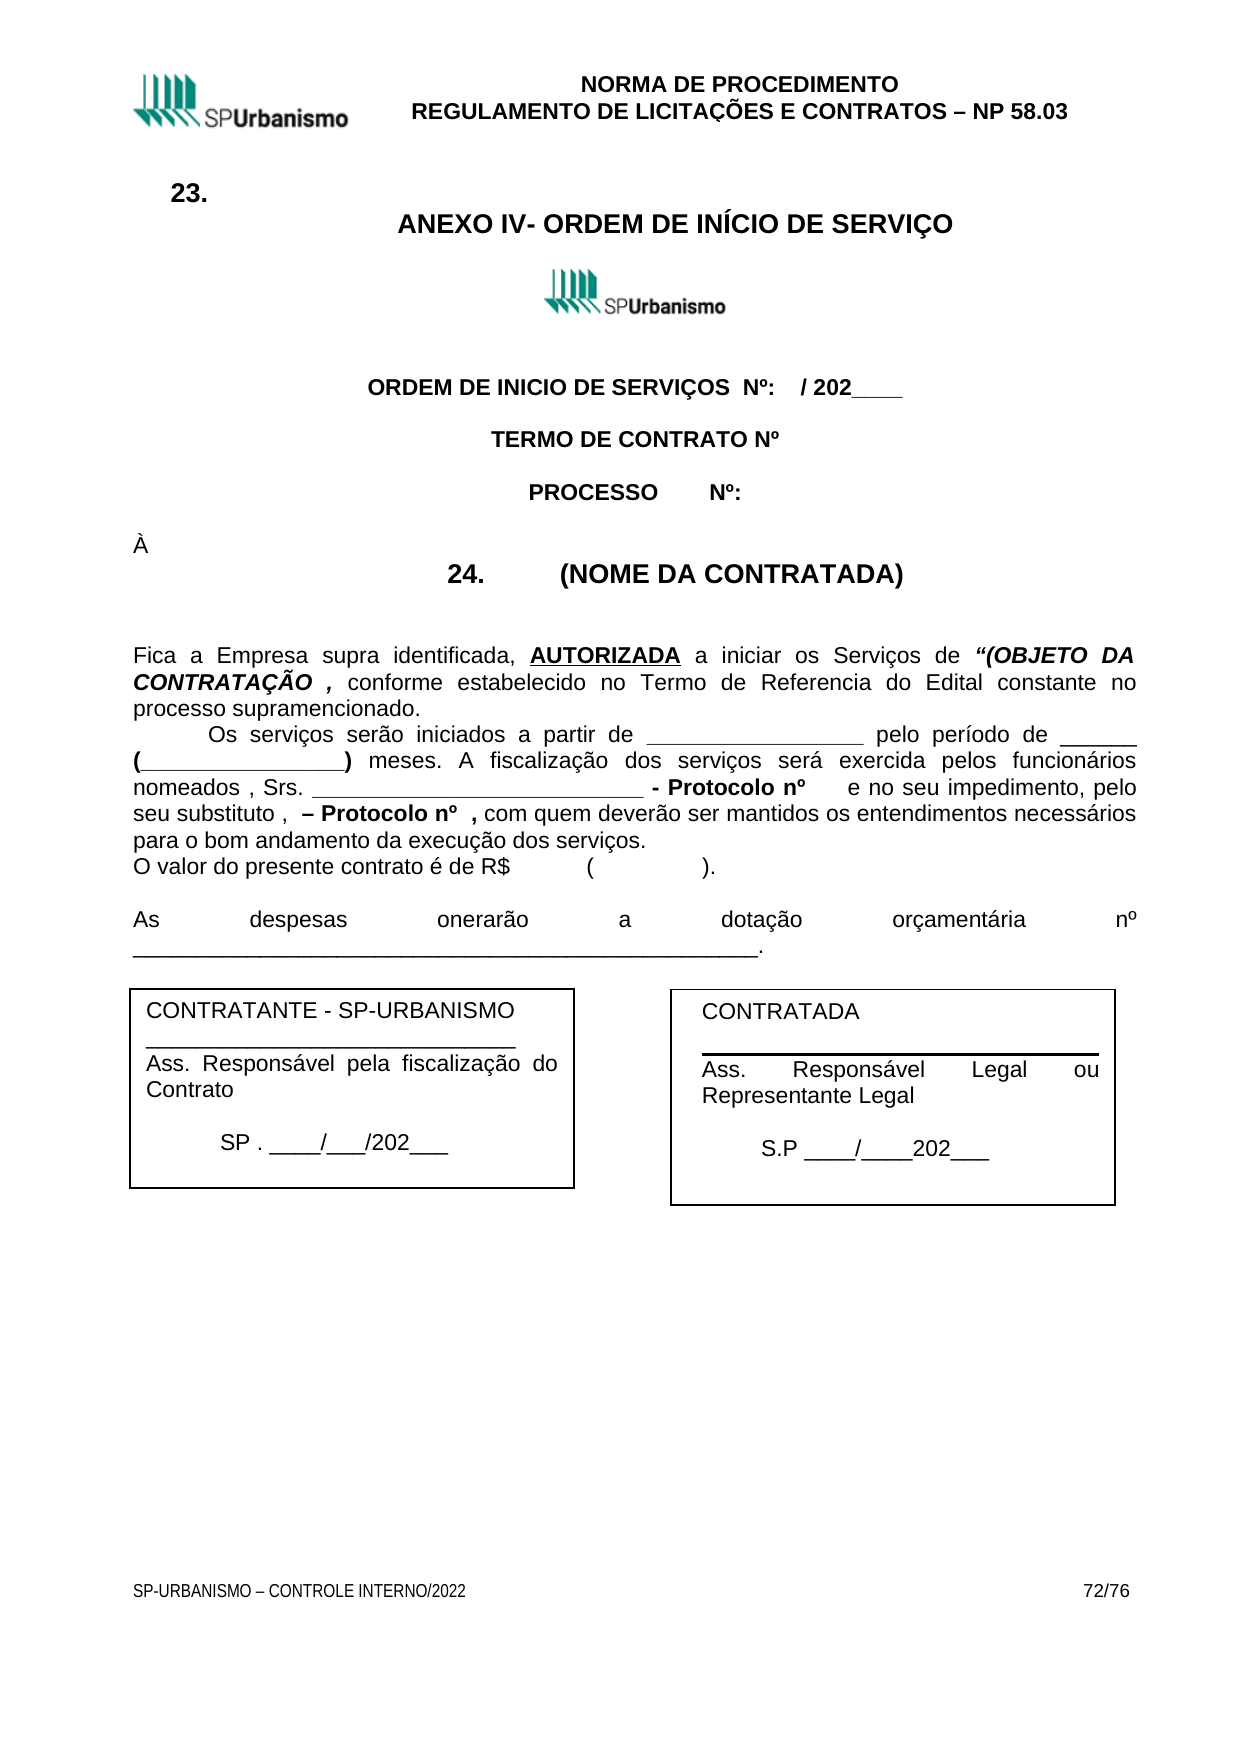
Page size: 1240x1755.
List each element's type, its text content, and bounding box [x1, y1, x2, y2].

text Ass. Responsável Legal ou Representante Legal [702, 1056, 1099, 1108]
text PROCESSO Nº: [133, 479, 1137, 505]
text _____________________________ [146, 1023, 558, 1050]
text As despesas onerarão a dotação orçamentária nº _________________________________________________. [133, 906, 1137, 958]
text ORDEM DE INICIO DE SERVIÇOS Nº: / 202____ [133, 374, 1137, 400]
text À [133, 532, 1137, 558]
text Fica a Empresa supra identificada, AUTORIZADA a iniciar os Serviços de “(OBJETO DA CONTRATAÇÃO , conforme estabelecido no Termo de Referencia do Edital constante no processo supramencionado. [133, 642, 1137, 721]
subtitle ANEXO IV- ORDEM DE INÍCIO DE SERVIÇO [170, 177, 1181, 240]
text TERMO DE CONTRATO Nº [133, 426, 1137, 453]
text SP . ____/___/202___ [220, 1129, 515, 1155]
text Ass. Responsável pela fiscalização do Contrato [146, 1050, 558, 1102]
text CONTRATANTE - SP-URBANISMO [146, 997, 558, 1023]
subtitle (NOME DA CONTRATADA) [170, 558, 1181, 589]
text CONTRATADA [702, 998, 1099, 1024]
text Os serviços serão iniciados a partir de _________________ pelo período de ______ (________________) meses. A fiscalização dos serviços será exercida pelos funcionários nomeados , Srs. __________________________ - Protocolo nº e no seu impedimento, pelo seu substituto , – Protocolo nº , com quem deverão ser mantidos os entendimentos necessários para o bom andamento da execução dos serviços. [133, 721, 1137, 853]
text O valor do presente contrato é de R$ ( ). [133, 853, 1137, 879]
text S.P ____/____202___ [702, 1135, 1099, 1161]
